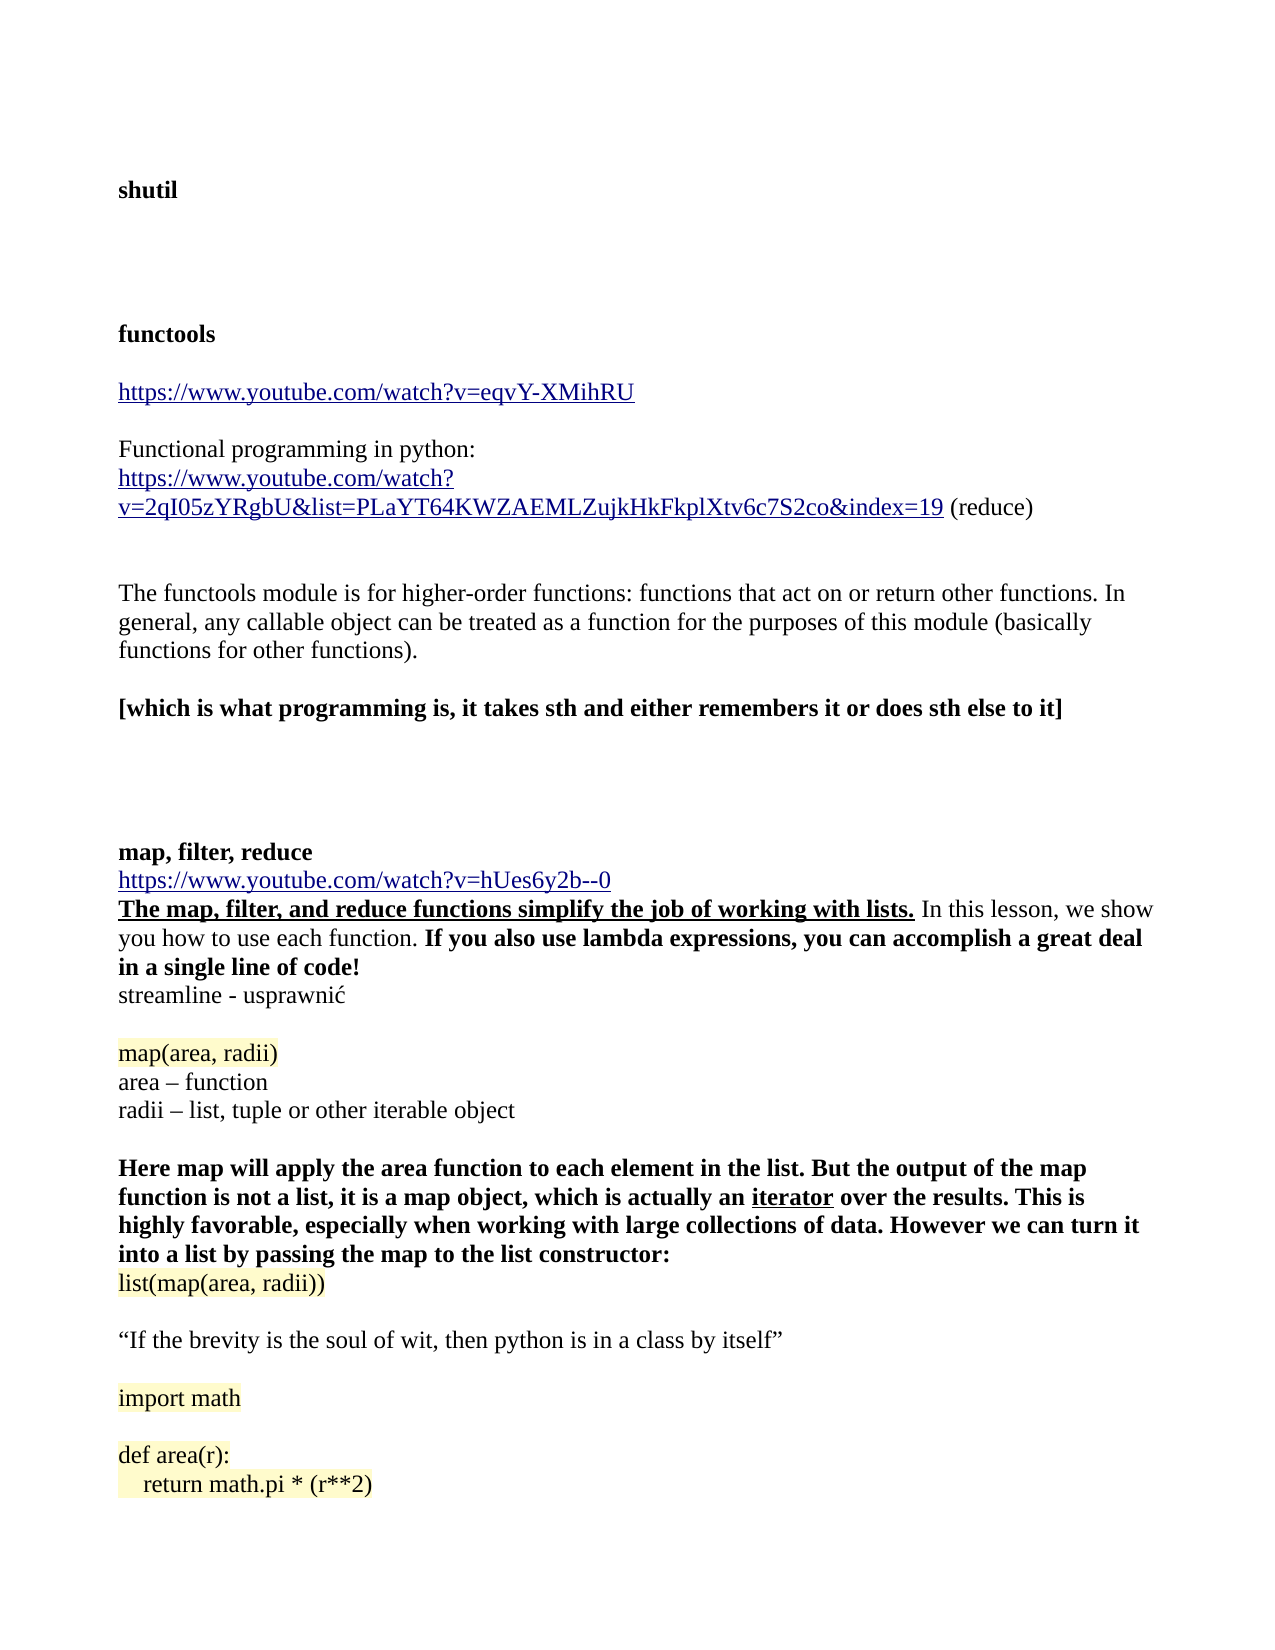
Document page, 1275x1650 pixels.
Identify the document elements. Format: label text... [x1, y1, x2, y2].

text def area(r): [118, 1441, 1157, 1469]
text return math.pi * (r**2) [118, 1469, 1157, 1498]
text [which is what programming is, it takes sth and either remembers it or does sth else to it] [118, 693, 1157, 722]
text map(area, radii) [118, 1038, 1157, 1067]
text import math [118, 1383, 1157, 1412]
text https://www.youtube.com/watch?v=eqvY-XMihRU [118, 377, 1157, 406]
text Functional programming in python: [118, 434, 1157, 463]
text Here map will apply the area function to each element in the list. But the output of the map function is not a list, it is a map object, which is actually an iterator over the results. This is highly favorable, especially when working with large collections of data. However we can turn it into a list by passing the map to the list constructor: [118, 1153, 1157, 1268]
text “If the brevity is the soul of wit, then python is in a class by itself” [118, 1326, 1157, 1354]
text area – function [118, 1067, 1157, 1096]
text list(map(area, radii)) [118, 1268, 1157, 1297]
text https://www.youtube.com/watch?v=2qI05zYRgbU&list=PLaYT64KWZAEMLZujkHkFkplXtv6c7S2co&index=19 (reduce) [118, 463, 1157, 521]
text The map, filter, and reduce functions simplify the job of working with lists. In this lesson, we show you how to use each function. If you also use lambda expressions, you can accomplish a great deal in a single line of code! [118, 894, 1157, 981]
text radii – list, tuple or other iterable object [118, 1096, 1157, 1124]
text streamline - usprawnić [118, 981, 1157, 1009]
text functools [118, 319, 1157, 348]
text https://www.youtube.com/watch?v=hUes6y2b--0 [118, 866, 1157, 894]
text map, filter, reduce [118, 837, 1157, 866]
text shutil [118, 176, 1157, 204]
text The functools module is for higher-order functions: functions that act on or return other functions. In general, any callable object can be treated as a function for the purposes of this module (basically functions for other functions). [118, 578, 1157, 664]
